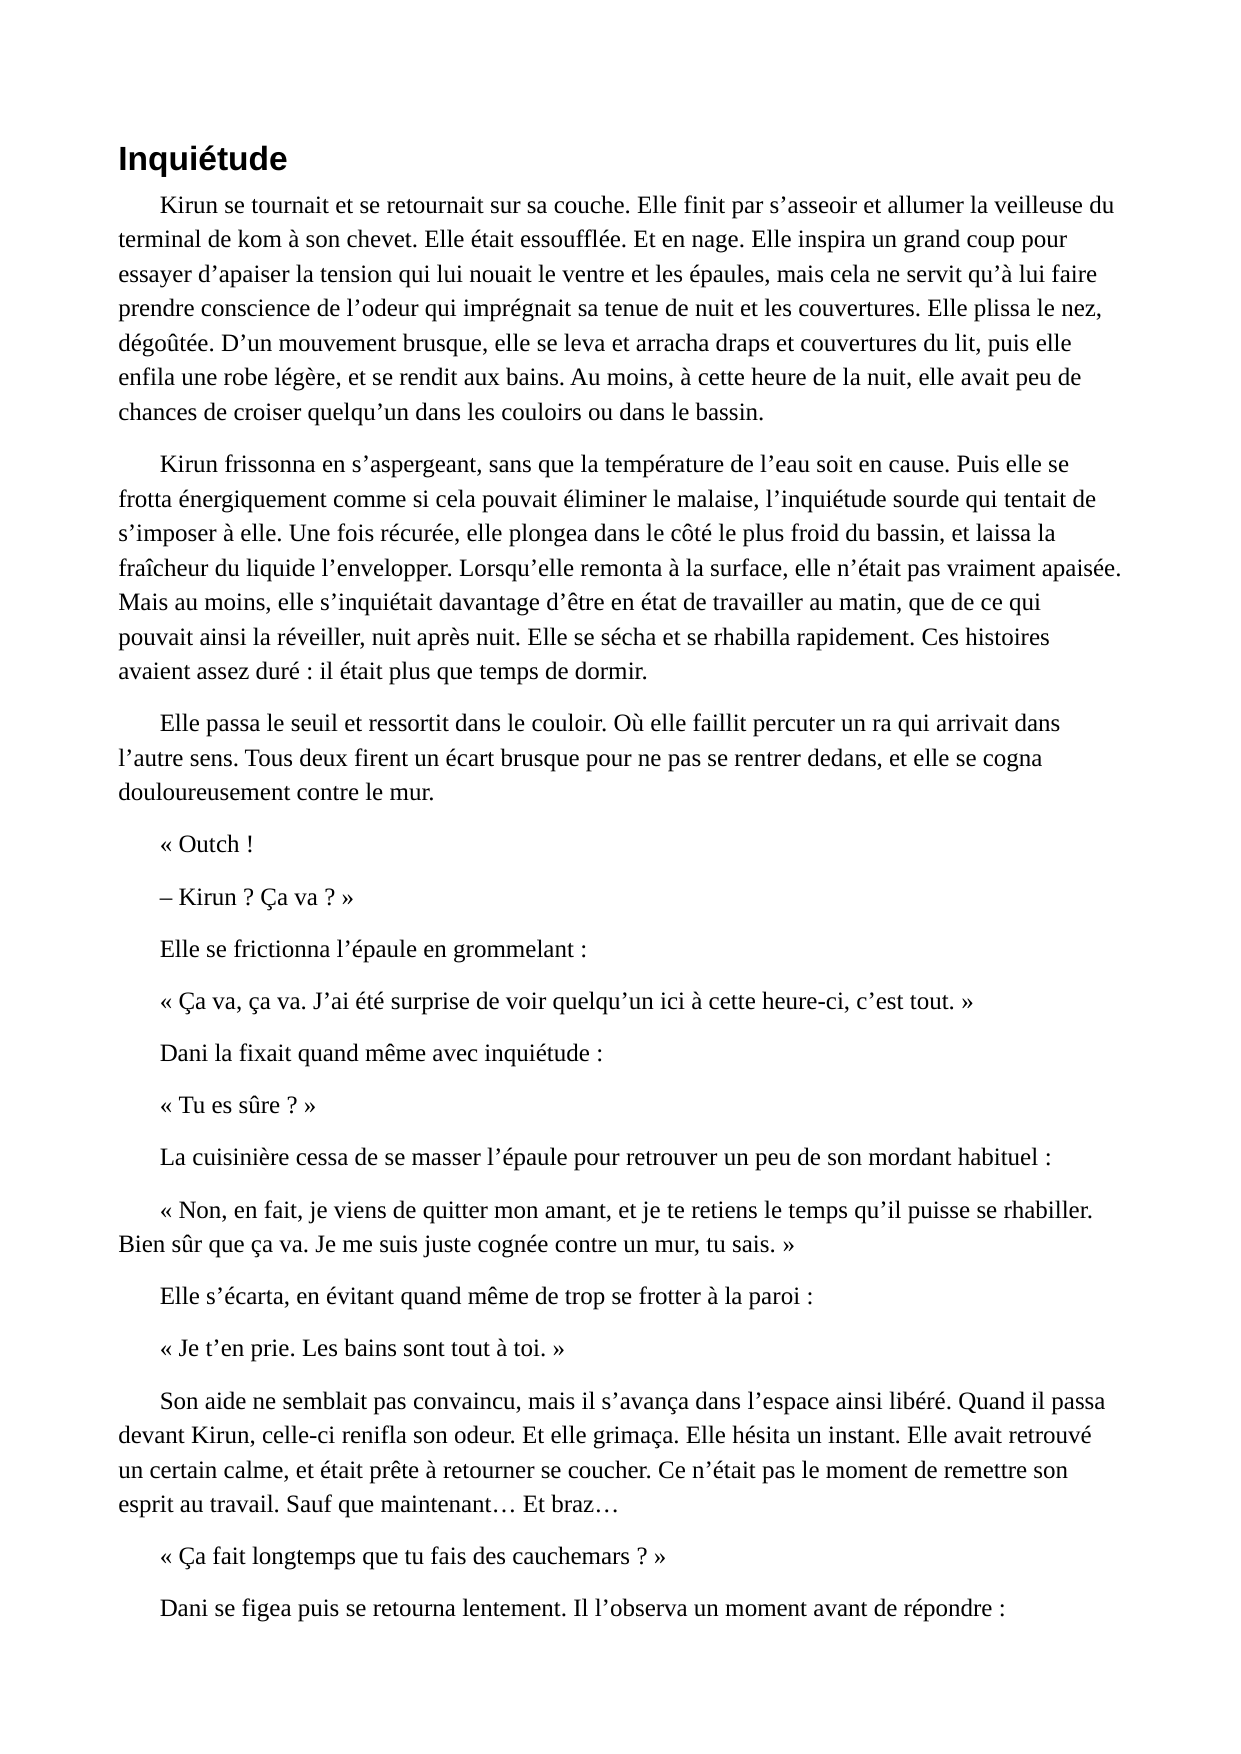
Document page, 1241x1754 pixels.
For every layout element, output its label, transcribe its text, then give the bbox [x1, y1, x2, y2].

text « Outch ! [118, 829, 1122, 858]
text « Non, en fait, je viens de quitter mon amant, et je te retiens le temps qu’il puisse se rhabiller. Bien sûr que ça va. Je me suis juste cognée contre un mur, tu sais. » [118, 1195, 1122, 1258]
text « Je t’en prie. Les bains sont tout à toi. » [118, 1333, 1122, 1362]
subtitle Inquiétude [118, 139, 1122, 178]
text « Tu es sûre ? » [118, 1090, 1122, 1119]
text Son aide ne semblait pas convaincu, mais il s’avança dans l’espace ainsi libéré. Quand il passa devant Kirun, celle-ci renifla son odeur. Et elle grimaça. Elle hésita un instant. Elle avait retrouvé un certain calme, et était prête à retourner se coucher. Ce n’était pas le moment de remettre son esprit au travail. Sauf que maintenant… Et braz… [118, 1386, 1122, 1518]
text Dani se figea puis se retourna lentement. Il l’observa un moment avant de répondre : [118, 1593, 1122, 1622]
text « Ça va, ça va. J’ai été surprise de voir quelqu’un ici à cette heure-ci, c’est tout. » [118, 986, 1122, 1015]
text Elle se frictionna l’épaule en grommelant : [118, 934, 1122, 962]
text – Kirun ? Ça va ? » [118, 882, 1122, 910]
text Dani la fixait quand même avec inquiétude : [118, 1038, 1122, 1067]
text Elle s’écarta, en évitant quand même de trop se frotter à la paroi : [118, 1281, 1122, 1310]
text Kirun se tournait et se retournait sur sa couche. Elle finit par s’asseoir et allumer la veilleuse du terminal de kom à son chevet. Elle était essoufflée. Et en nage. Elle inspira un grand coup pour essayer d’apaiser la tension qui lui nouait le ventre et les épaules, mais cela ne servit qu’à lui faire prendre conscience de l’odeur qui imprégnait sa tenue de nuit et les couvertures. Elle plissa le nez, dégoûtée. D’un mouvement brusque, elle se leva et arracha draps et couvertures du lit, puis elle enfila une robe légère, et se rendit aux bains. Au moins, à cette heure de la nuit, elle avait peu de chances de croiser quelqu’un dans les couloirs ou dans le bassin. [118, 190, 1122, 426]
text Kirun frissonna en s’aspergeant, sans que la température de l’eau soit en cause. Puis elle se frotta énergiquement comme si cela pouvait éliminer le malaise, l’inquiétude sourde qui tentait de s’imposer à elle. Une fois récurée, elle plongea dans le côté le plus froid du bassin, et laissa la fraîcheur du liquide l’envelopper. Lorsqu’elle remonta à la surface, elle n’était pas vraiment apaisée. Mais au moins, elle s’inquiétait davantage d’être en état de travailler au matin, que de ce qui pouvait ainsi la réveiller, nuit après nuit. Elle se sécha et se rhabilla rapidement. Ces histoires avaient assez duré : il était plus que temps de dormir. [118, 449, 1122, 685]
text Elle passa le seuil et ressortit dans le couloir. Où elle faillit percuter un ra qui arrivait dans l’autre sens. Tous deux firent un écart brusque pour ne pas se rentrer dedans, et elle se cogna douloureusement contre le mur. [118, 708, 1122, 806]
text La cuisinière cessa de se masser l’épaule pour retrouver un peu de son mordant habituel : [118, 1142, 1122, 1171]
text « Ça fait longtemps que tu fais des cauchemars ? » [118, 1541, 1122, 1570]
